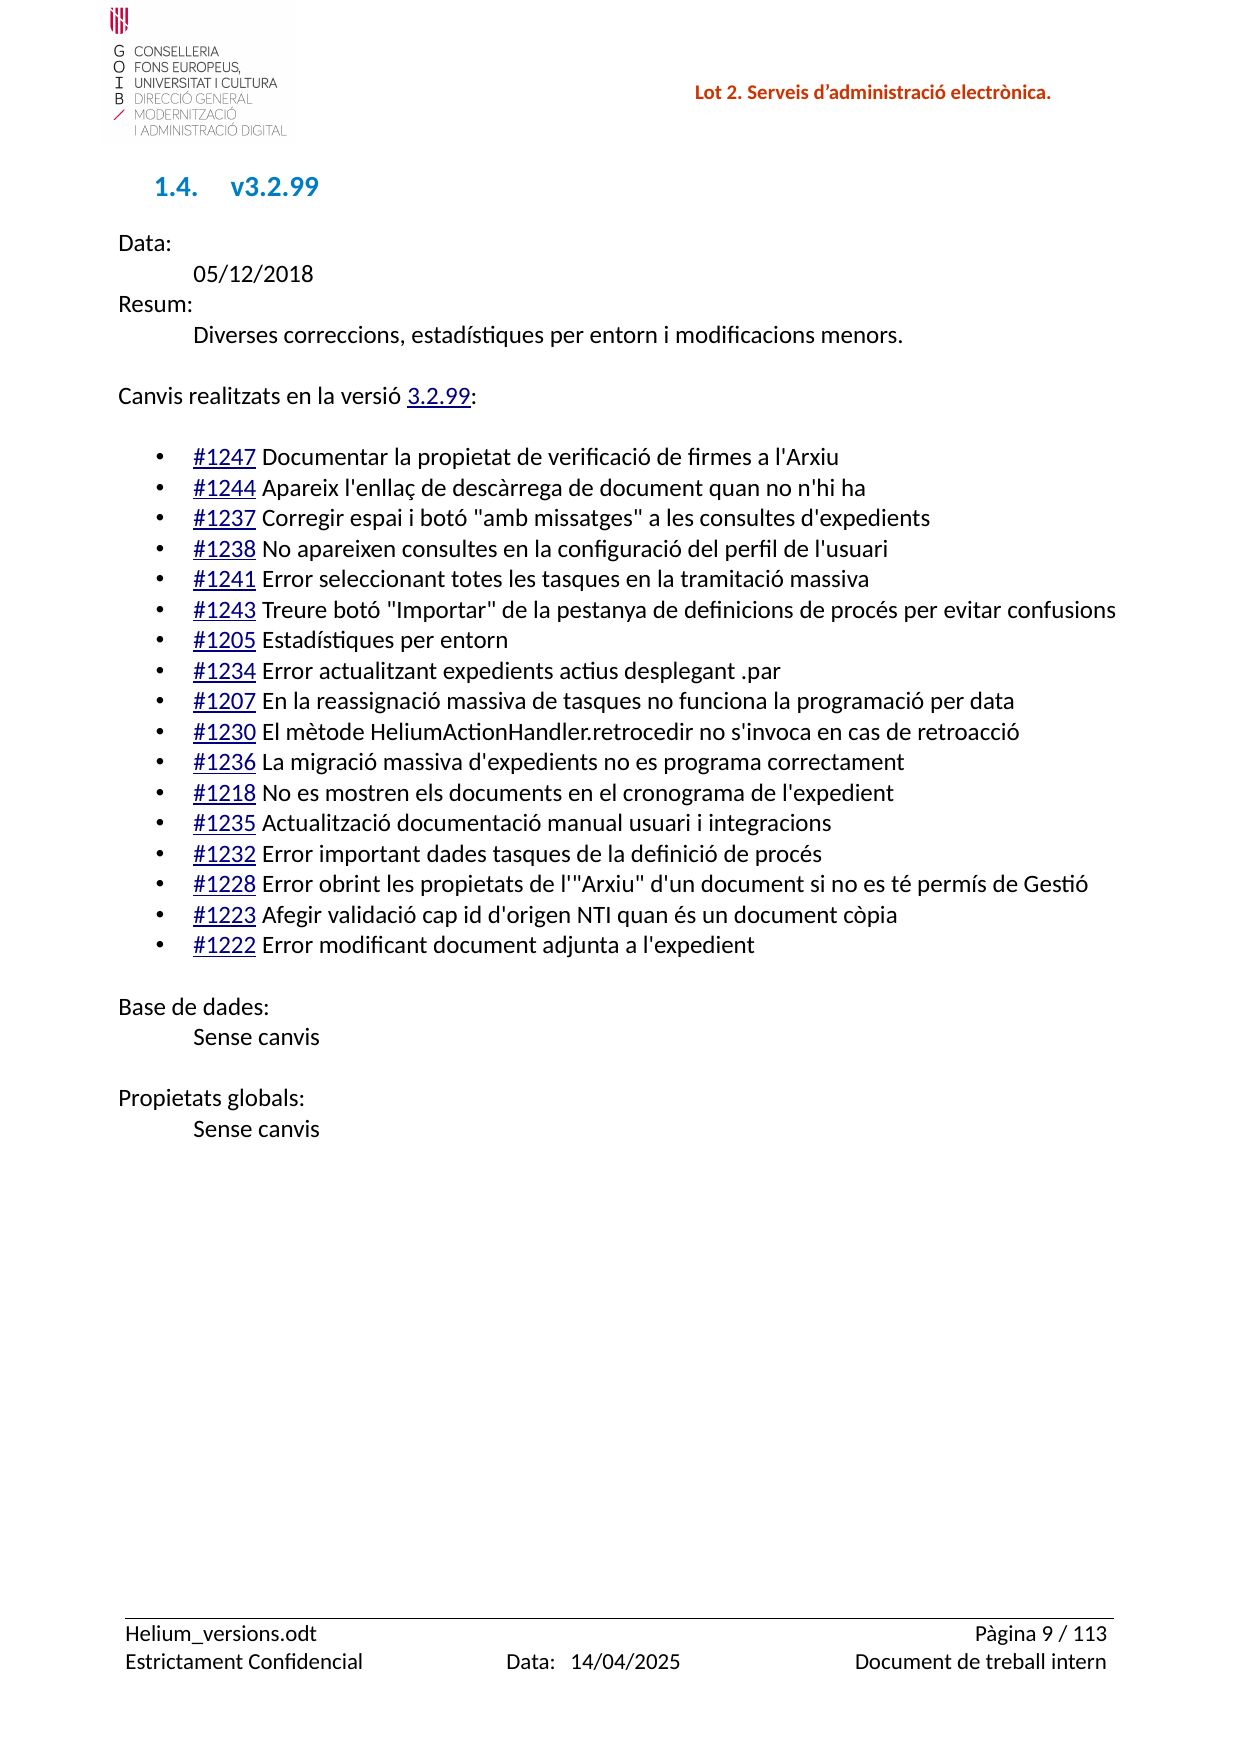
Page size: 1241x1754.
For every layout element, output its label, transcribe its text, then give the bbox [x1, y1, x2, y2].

list #1232 Error important dades tasques de la definició de procés [156, 838, 1122, 868]
text Propietats globals: [118, 1082, 1122, 1113]
text Canvis realitzats en la versió 3.2.99: [118, 380, 1122, 411]
list #1230 El mètode HeliumActionHandler.retrocedir no s'invoca en cas de retroacció [156, 716, 1122, 746]
list #1223 Afegir validació cap id d'origen NTI quan és un document còpia [156, 899, 1122, 929]
list #1237 Corregir espai i botó "amb missatges" a les consultes d'expedients [156, 502, 1122, 533]
list #1247 Documentar la propietat de verificació de firmes a l'Arxiu [156, 441, 1122, 472]
text Sense canvis [118, 1021, 1122, 1052]
list #1205 Estadístiques per entorn [156, 624, 1122, 655]
list #1234 Error actualitzant expedients actius desplegant .par [156, 655, 1122, 685]
text Sense canvis [118, 1113, 1122, 1143]
picture [100, 0, 297, 144]
list #1241 Error seleccionant totes les tasques en la tramitació massiva [156, 563, 1122, 594]
list #1236 La migració massiva d'expedients no es programa correctament [156, 746, 1122, 777]
list #1228 Error obrint les propietats de l'"Arxiu" d'un document si no es té permís de Gestió [156, 868, 1122, 899]
list #1244 Apareix l'enllaç de descàrrega de document quan no n'hi ha [156, 472, 1122, 502]
list #1238 No apareixen consultes en la configuració del perfil de l'usuari [156, 533, 1122, 563]
text Diverses correccions, estadístiques per entorn i modificacions menors. [118, 319, 1122, 350]
subtitle v3.2.99 [153, 168, 1122, 204]
list #1235 Actualització documentació manual usuari i integracions [156, 807, 1122, 838]
list #1218 No es mostren els documents en el cronograma de l'expedient [156, 777, 1122, 807]
list #1207 En la reassignació massiva de tasques no funciona la programació per data [156, 685, 1122, 716]
text 05/12/2018 [118, 258, 1122, 289]
text Base de dades: [118, 991, 1122, 1021]
text Resum: [118, 289, 1122, 319]
list #1222 Error modificant document adjunta a l'expedient [156, 929, 1122, 960]
list #1243 Treure botó "Importar" de la pestanya de definicions de procés per evitar confusions [156, 594, 1122, 624]
text Data: [118, 228, 1122, 258]
